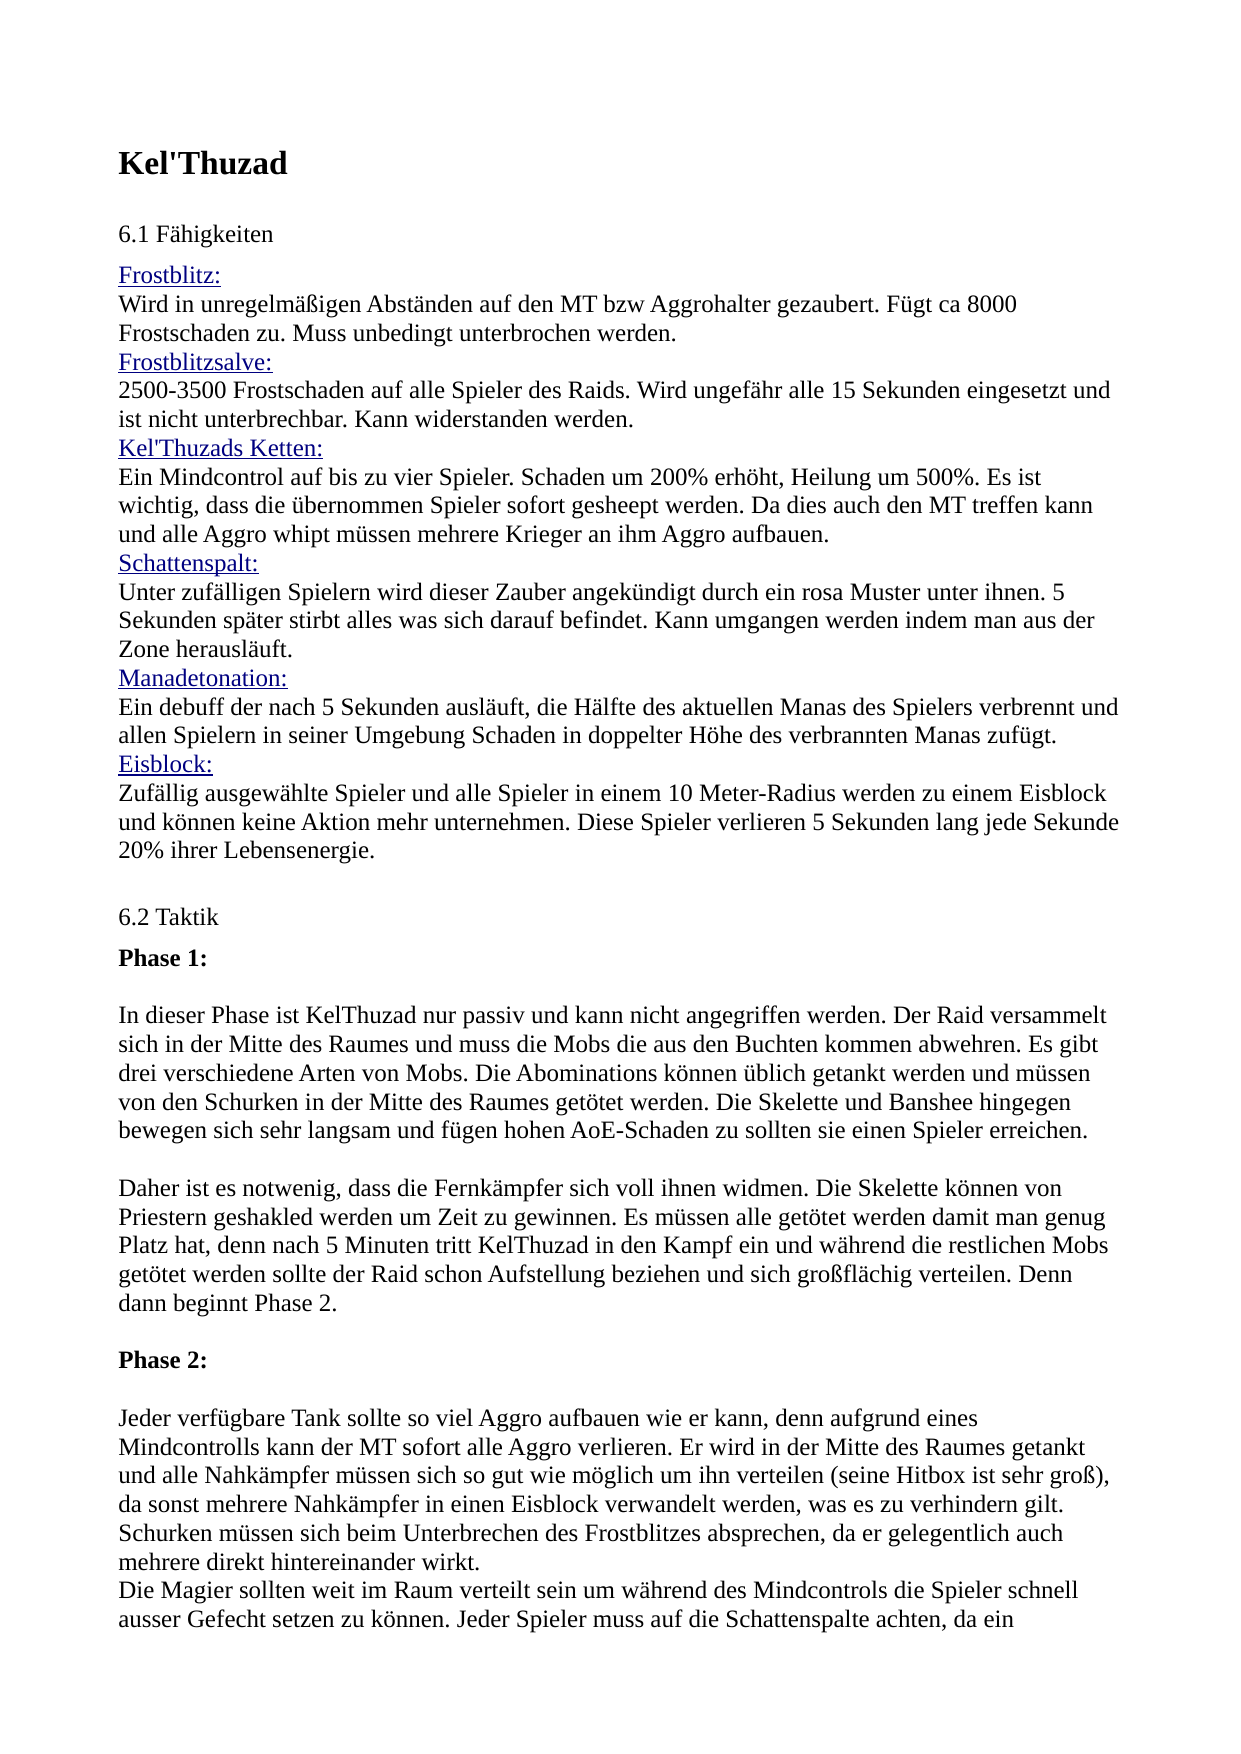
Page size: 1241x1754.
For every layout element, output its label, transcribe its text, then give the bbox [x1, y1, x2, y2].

text Frostblitz: Wird in unregelmäßigen Abständen auf den MT bzw Aggrohalter gezaubert. Fügt ca 8000 Frostschaden zu. Muss unbedingt unterbrochen werden. Frostblitzsalve: 2500-3500 Frostschaden auf alle Spieler des Raids. Wird ungefähr alle 15 Sekunden eingesetzt und ist nicht unterbrechbar. Kann widerstanden werden. Kel'Thuzads Ketten: Ein Mindcontrol auf bis zu vier Spieler. Schaden um 200% erhöht, Heilung um 500%. Es ist wichtig, dass die übernommen Spieler sofort gesheept werden. Da dies auch den MT treffen kann und alle Aggro whipt müssen mehrere Krieger an ihm Aggro aufbauen. Schattenspalt: Unter zufälligen Spielern wird dieser Zauber angekündigt durch ein rosa Muster unter ihnen. 5 Sekunden später stirbt alles was sich darauf befindet. Kann umgangen werden indem man aus der Zone herausläuft. Manadetonation: Ein debuff der nach 5 Sekunden ausläuft, die Hälfte des aktuellen Manas des Spielers verbrennt und allen Spielern in seiner Umgebung Schaden in doppelter Höhe des verbrannten Manas zufügt. Eisblock: Zufällig ausgewählte Spieler und alle Spieler in einem 10 Meter-Radius werden zu einem Eisblock und können keine Aktion mehr unternehmen. Diese Spieler verlieren 5 Sekunden lang jede Sekunde 20% ihrer Lebensenergie. [118, 261, 1122, 864]
subtitle 6.2 Taktik [118, 902, 1122, 931]
text Phase 1: In dieser Phase ist KelThuzad nur passiv und kann nicht angegriffen werden. Der Raid versammelt sich in der Mitte des Raumes und muss die Mobs die aus den Buchten kommen abwehren. Es gibt drei verschiedene Arten von Mobs. Die Abominations können üblich getankt werden und müssen von den Schurken in der Mitte des Raumes getötet werden. Die Skelette und Banshee hingegen bewegen sich sehr langsam und fügen hohen AoE-Schaden zu sollten sie einen Spieler erreichen. Daher ist es notwenig, dass die Fernkämpfer sich voll ihnen widmen. Die Skelette können von Priestern geshakled werden um Zeit zu gewinnen. Es müssen alle getötet werden damit man genug Platz hat, denn nach 5 Minuten tritt KelThuzad in den Kampf ein und während die restlichen Mobs getötet werden sollte der Raid schon Aufstellung beziehen und sich großflächig verteilen. Denn dann beginnt Phase 2. Phase 2: Jeder verfügbare Tank sollte so viel Aggro aufbauen wie er kann, denn aufgrund eines Mindcontrolls kann der MT sofort alle Aggro verlieren. Er wird in der Mitte des Raumes getankt und alle Nahkämpfer müssen sich so gut wie möglich um ihn verteilen (seine Hitbox ist sehr groß), da sonst mehrere Nahkämpfer in einen Eisblock verwandelt werden, was es zu verhindern gilt. Schurken müssen sich beim Unterbrechen des Frostblitzes absprechen, da er gelegentlich auch mehrere direkt hintereinander wirkt. Die Magier sollten weit im Raum verteilt sein um während des Mindcontrols die Spieler schnell ausser Gefecht setzen zu können. Jeder Spieler muss auf die Schattenspalte achten, da ein [118, 943, 1122, 1633]
subtitle Kel'Thuzad [118, 143, 1122, 182]
subtitle 6.1 Fähigkeiten [118, 219, 1122, 248]
